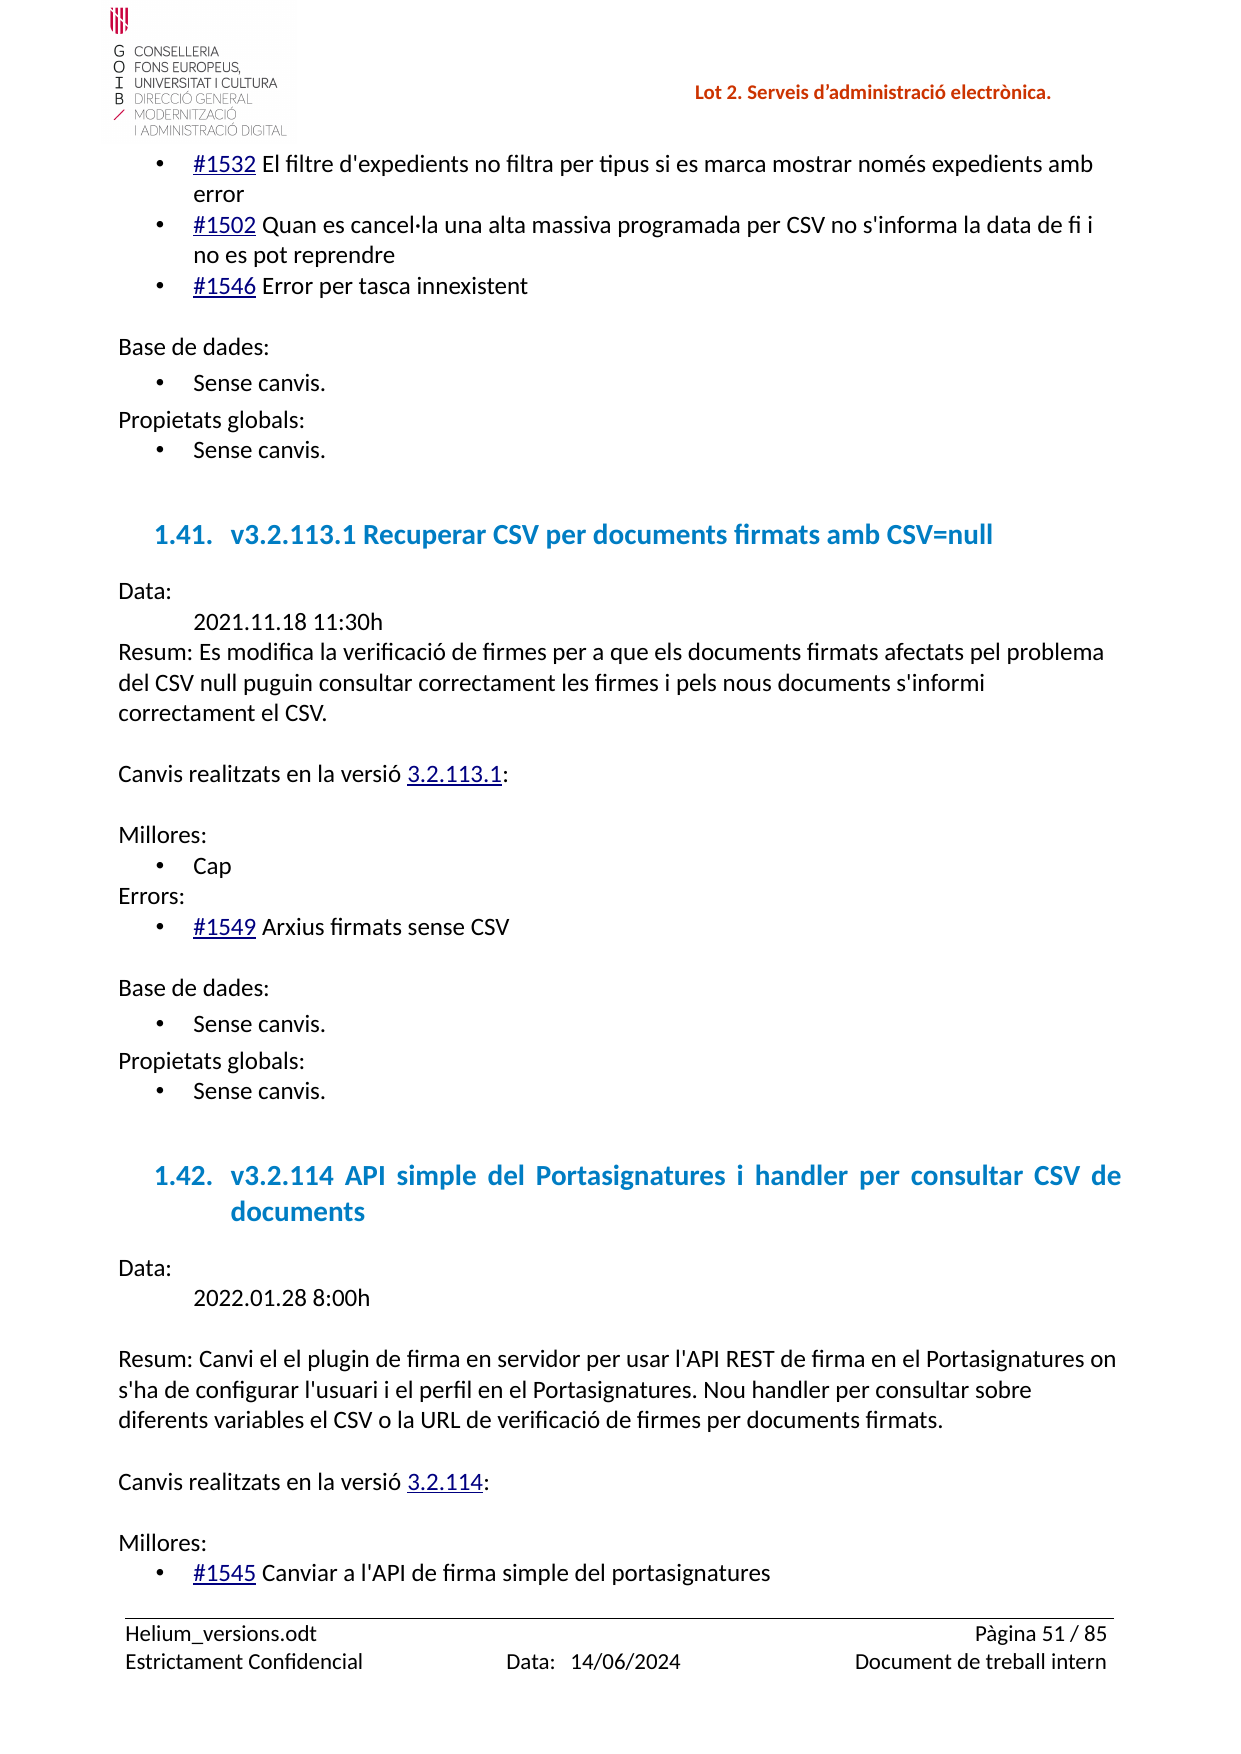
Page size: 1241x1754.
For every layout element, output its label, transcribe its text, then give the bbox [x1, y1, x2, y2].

list #1549 Arxius firmats sense CSV [156, 911, 1122, 941]
text Millores: [118, 1527, 1122, 1557]
list Sense canvis. [156, 1075, 1122, 1106]
text Propietats globals: [118, 404, 1122, 434]
text 2021.11.18 11:30h [118, 606, 1122, 636]
list #1502 Quan es cancel·la una alta massiva programada per CSV no s'informa la data de fi i no es pot reprendre [156, 209, 1122, 270]
list #1546 Error per tasca innexistent [156, 270, 1122, 300]
picture [100, 0, 297, 144]
text Canvis realitzats en la versió 3.2.113.1: [118, 758, 1122, 789]
text Data: [118, 575, 1122, 606]
list #1545 Canviar a l'API de firma simple del portasignatures [156, 1557, 1122, 1588]
text Resum: Canvi el el plugin de firma en servidor per usar l'API REST de firma en el Portasignatures on s'ha de configurar l'usuari i el perfil en el Portasignatures. Nou handler per consultar sobre diferents variables el CSV o la URL de verificació de firmes per documents firmats. [118, 1343, 1122, 1435]
text 2022.01.28 8:00h [118, 1282, 1122, 1313]
text Base de dades: [118, 331, 1122, 361]
text Resum: Es modifica la verificació de firmes per a que els documents firmats afectats pel problema del CSV null puguin consultar correctament les firmes i pels nous documents s'informi correctament el CSV. [118, 636, 1122, 728]
list Cap [156, 850, 1122, 880]
text Errors: [118, 880, 1122, 911]
text Canvis realitzats en la versió 3.2.114: [118, 1466, 1122, 1496]
subtitle v3.2.113.1 Recuperar CSV per documents firmats amb CSV=null [153, 516, 1122, 552]
text Propietats globals: [118, 1045, 1122, 1075]
list #1532 El filtre d'expedients no filtra per tipus si es marca mostrar només expedients amb error [156, 148, 1122, 209]
text Base de dades: [118, 972, 1122, 1002]
list Sense canvis. [156, 1008, 1122, 1039]
subtitle v3.2.114 API simple del Portasignatures i handler per consultar CSV de documents [153, 1157, 1122, 1228]
list Sense canvis. [156, 434, 1122, 465]
list Sense canvis. [156, 367, 1122, 398]
text Millores: [118, 819, 1122, 850]
text Data: [118, 1252, 1122, 1282]
